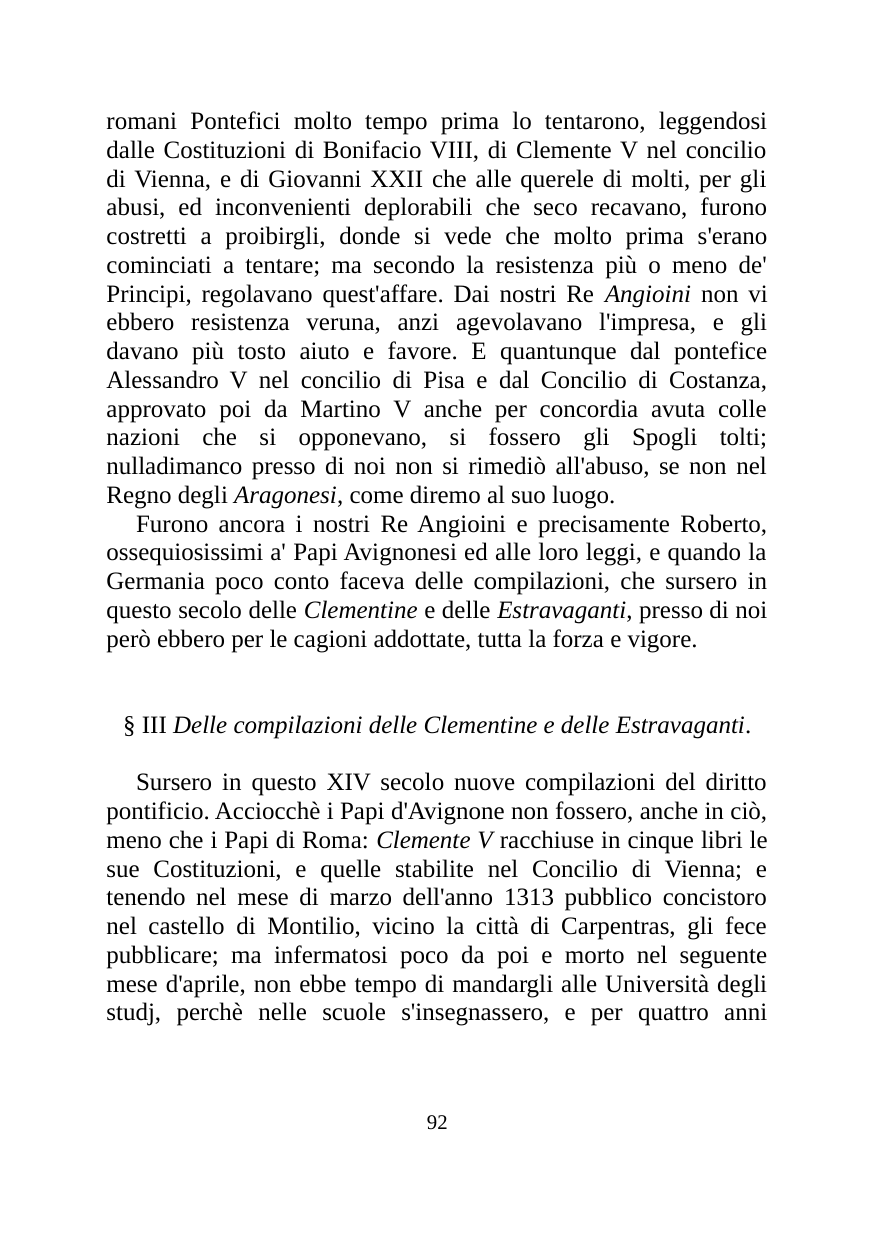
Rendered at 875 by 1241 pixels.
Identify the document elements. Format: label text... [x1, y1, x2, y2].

text Sursero in questo XIV secolo nuove compilazioni del diritto pontificio. Acciocchè i Papi d'Avignone non fossero, anche in ciò, meno che i Papi di Roma: Clemente V racchiuse in cinque libri le sue Costituzioni, e quelle stabilite nel Concilio di Vienna; e tenendo nel mese di marzo dell'anno 1313 pubblico concistoro nel castello di Montilio, vicino la città di Carpentras, gli fece pubblicare; ma infermatosi poco da poi e morto nel seguente mese d'aprile, non ebbe tempo di mandargli alle Università degli studj, perchè nelle scuole s'insegnassero, e per quattro anni [106, 767, 768, 1026]
text Furono ancora i nostri Re Angioini e precisamente Roberto, ossequiosissimi a' Papi Avignonesi ed alle loro leggi, e quando la Germania poco conto faceva delle compilazioni, che sursero in questo secolo delle Clementine e delle Estravaganti, presso di noi però ebbero per le cagioni addottate, tutta la forza e vigore. [106, 509, 768, 652]
text romani Pontefici molto tempo prima lo tentarono, leggendosi dalle Costituzioni di Bonifacio VIII, di Clemente V nel concilio di Vienna, e di Giovanni XXII che alle querele di molti, per gli abusi, ed inconvenienti deplorabili che seco recavano, furono costretti a proibirgli, donde si vede che molto prima s'erano cominciati a tentare; ma secondo la resistenza più o meno de' Principi, regolavano quest'affare. Dai nostri Re Angioini non vi ebbero resistenza veruna, anzi agevolavano l'impresa, e gli davano più tosto aiuto e favore. E quantunque dal pontefice Alessandro V nel concilio di Pisa e dal Concilio di Costanza, approvato poi da Martino V anche per concordia avuta colle nazioni che si opponevano, si fossero gli Spogli tolti; nulladimanco presso di noi non si rimediò all'abuso, se non nel Regno degli Aragonesi, come diremo al suo luogo. [106, 106, 768, 509]
text § III Delle compilazioni delle Clementine e delle Estravaganti. [106, 710, 768, 739]
